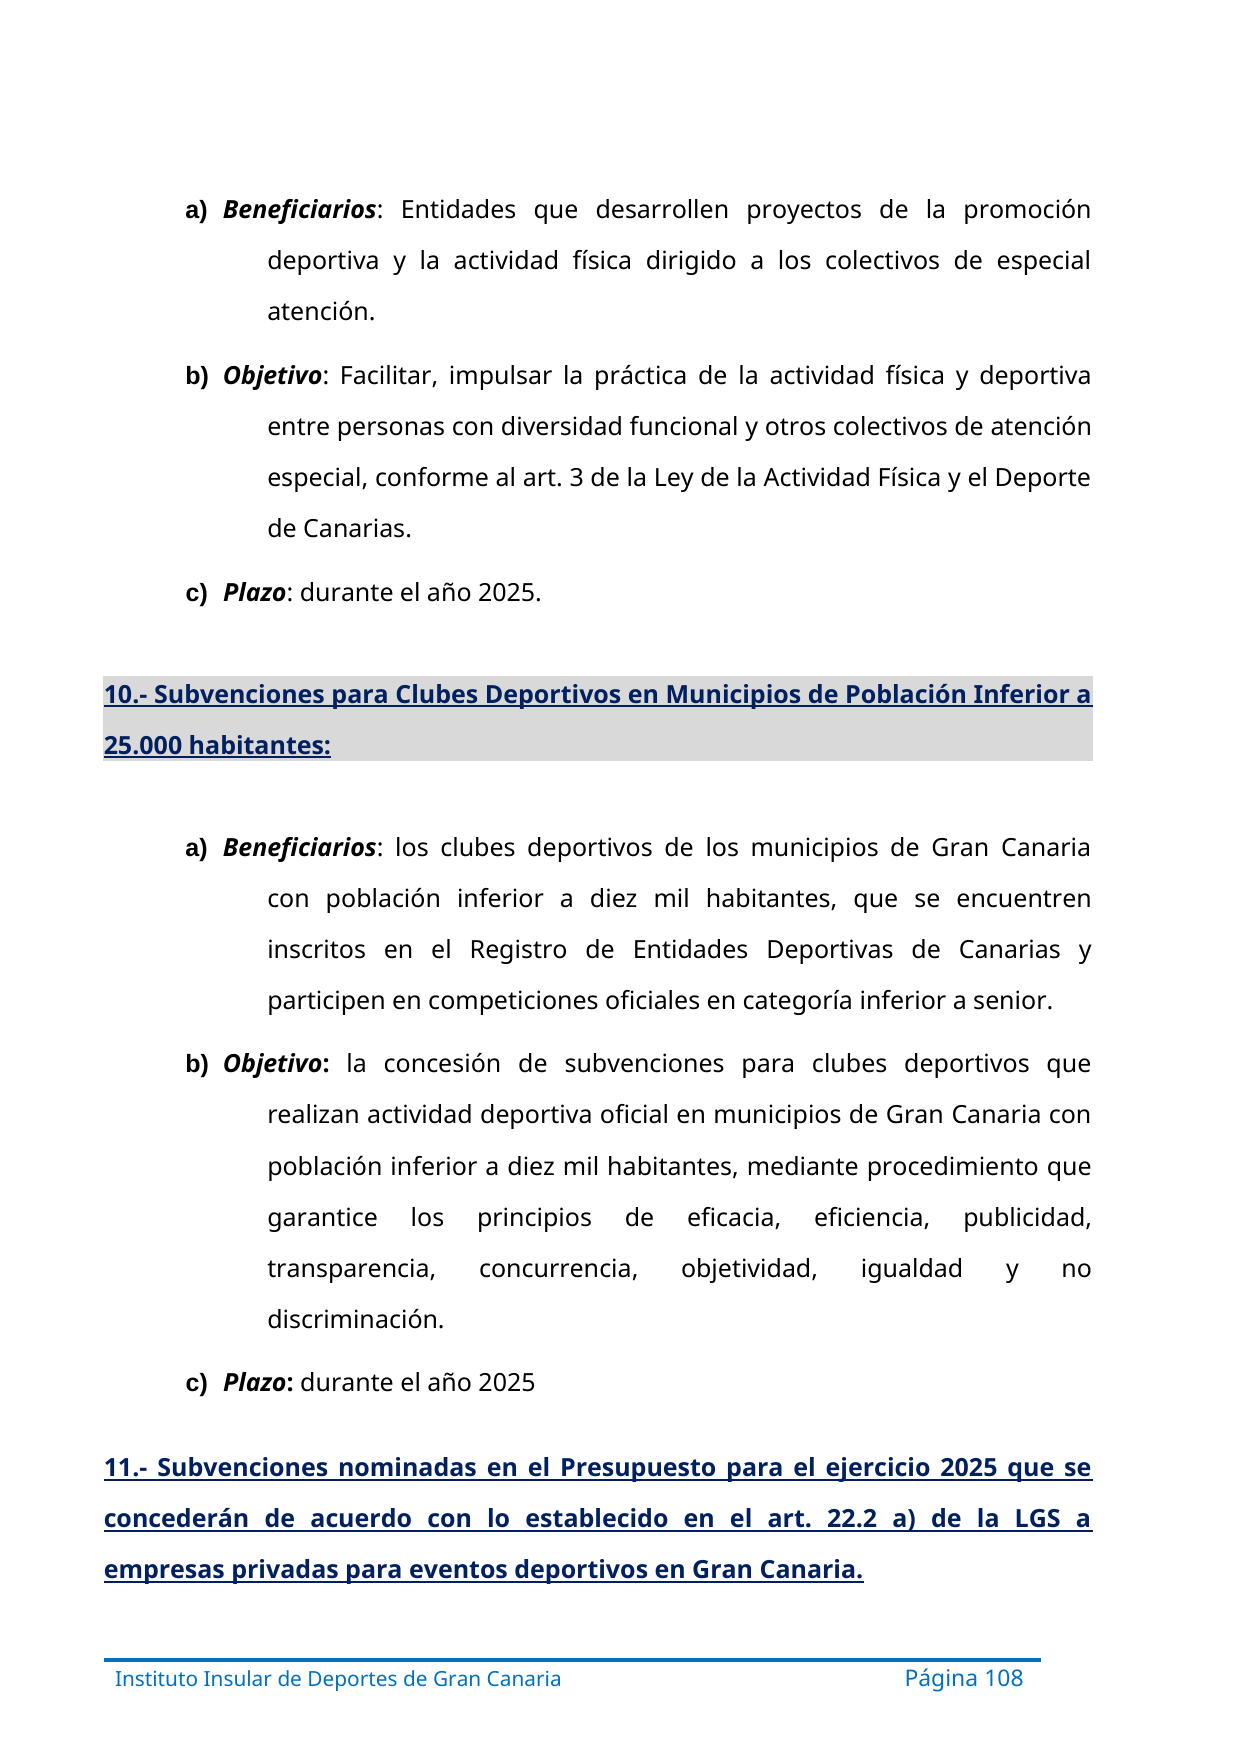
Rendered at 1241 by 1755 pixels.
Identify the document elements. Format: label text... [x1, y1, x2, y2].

text 10.- Subvenciones para Clubes Deportivos en Municipios de Población Inferior a [103, 676, 1093, 705]
list Beneficiarios: Entidades que desarrollen proyectos de la promoción deportiva y la actividad física dirigido a los colectivos de especial atención. [185, 192, 1093, 328]
list Objetivo: la concesión de subvenciones para clubes deportivos que realizan actividad deportiva oficial en municipios de Gran Canaria con población inferior a diez mil habitantes, mediante procedimiento que garantice los principios de eficacia, eficiencia, publicidad, transparencia, concurrencia, objetividad, igualdad y no discriminación. [185, 1046, 1093, 1335]
list Plazo: durante el año 2025 [185, 1365, 1093, 1399]
text 11.- Subvenciones nominadas en el Presupuesto para el ejercicio 2025 que se [103, 1450, 1093, 1479]
list Beneficiarios: los clubes deportivos de los municipios de Gran Canaria con población inferior a diez mil habitantes, que se encuentren inscritos en el Registro de Entidades Deportivas de Canarias y participen en competiciones oficiales en categoría inferior a senior. [185, 829, 1093, 1017]
text empresas privadas para eventos deportivos en Gran Canaria. [103, 1531, 1093, 1586]
list Plazo: durante el año 2025. [185, 574, 1093, 608]
text concederán de acuerdo con lo establecido en el art. 22.2 a) de la LGS a [103, 1480, 1093, 1530]
list Objetivo: Facilitar, impulsar la práctica de la actividad física y deportiva entre personas con diversidad funcional y otros colectivos de atención especial, conforme al art. 3 de la Ley de la Actividad Física y el Deporte de Canarias. [185, 358, 1093, 545]
text 25.000 habitantes: [103, 706, 1093, 761]
